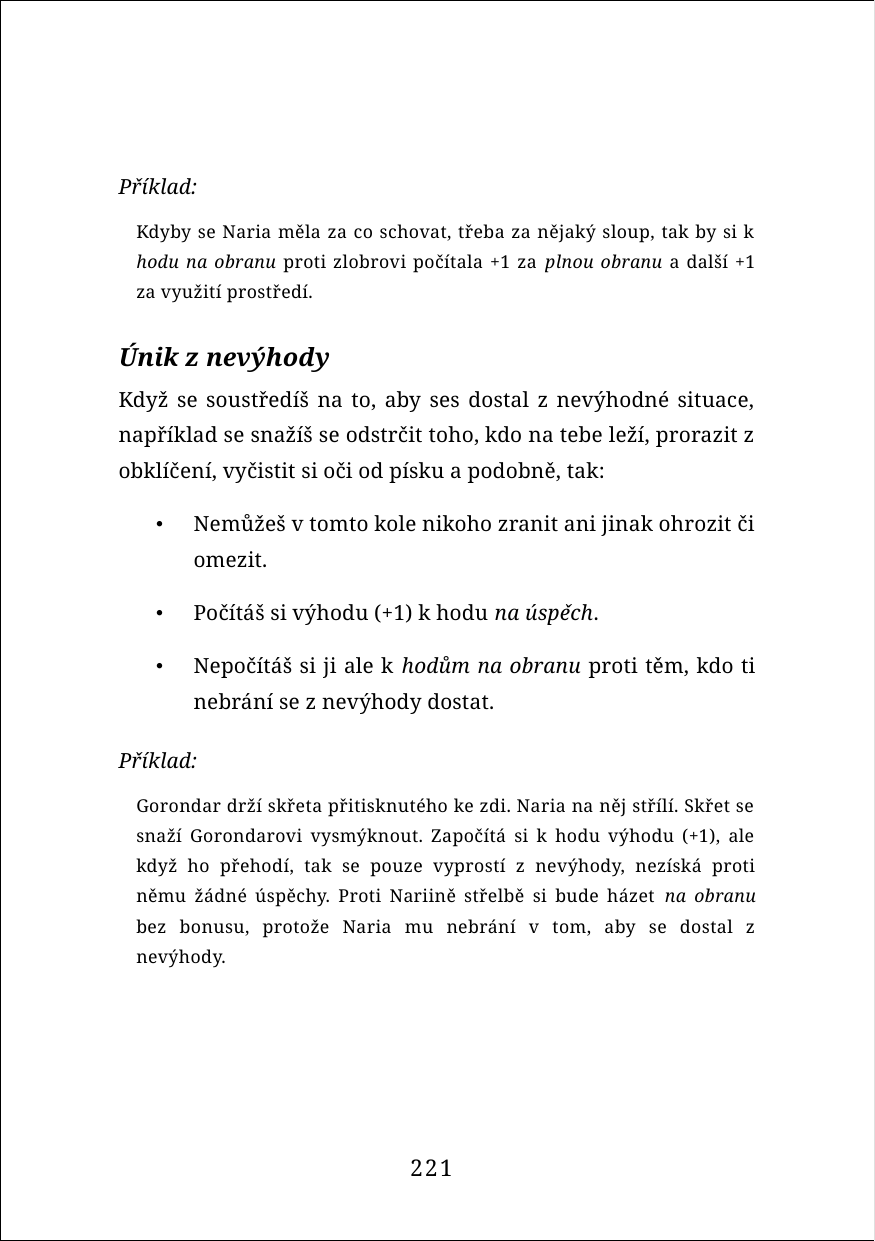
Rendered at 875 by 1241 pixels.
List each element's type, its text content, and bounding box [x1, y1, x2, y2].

list Nepočítáš si ji ale k hodům na obranu proti těm, kdo ti nebrání se z nevýhody dostat. [156, 651, 756, 715]
text Příklad: [118, 172, 756, 200]
text Příklad: [118, 746, 756, 774]
list Nemůžeš v tomto kole nikoho zranit ani jinak ohrozit či omezit. [156, 509, 756, 573]
text Gorondar drží skřeta přitisknutého ke zdi. Naria na něj střílí. Skřet se snaží Gorondarovi vysmýknout. Započítá si k hodu výhodu (+1), ale když ho přehodí, tak se pouze vyprostí z nevýhody, nezíská proti němu žádné úspěchy. Proti Nariině střelbě si bude házet na obranu bez bonusu, protože Naria mu nebrání v tom, aby se dostal z nevýhody. [136, 793, 756, 968]
text Kdyby se Naria měla za co schovat, třeba za nějaký sloup, tak by si k hodu na obranu proti zlobrovi počítala +1 za plnou obranu a další +1 za využití prostředí. [136, 219, 756, 304]
subtitle Únik z nevýhody [118, 339, 756, 373]
list Počítáš si výhodu (+1) k hodu na úspěch. [156, 598, 756, 626]
text Když se soustředíš na to, aby ses dostal z nevýhodné situace, například se snažíš se odstrčit toho, kdo na tebe leží, prorazit z obklíčení, vyčistit si oči od písku a podobně, tak: [118, 385, 756, 484]
